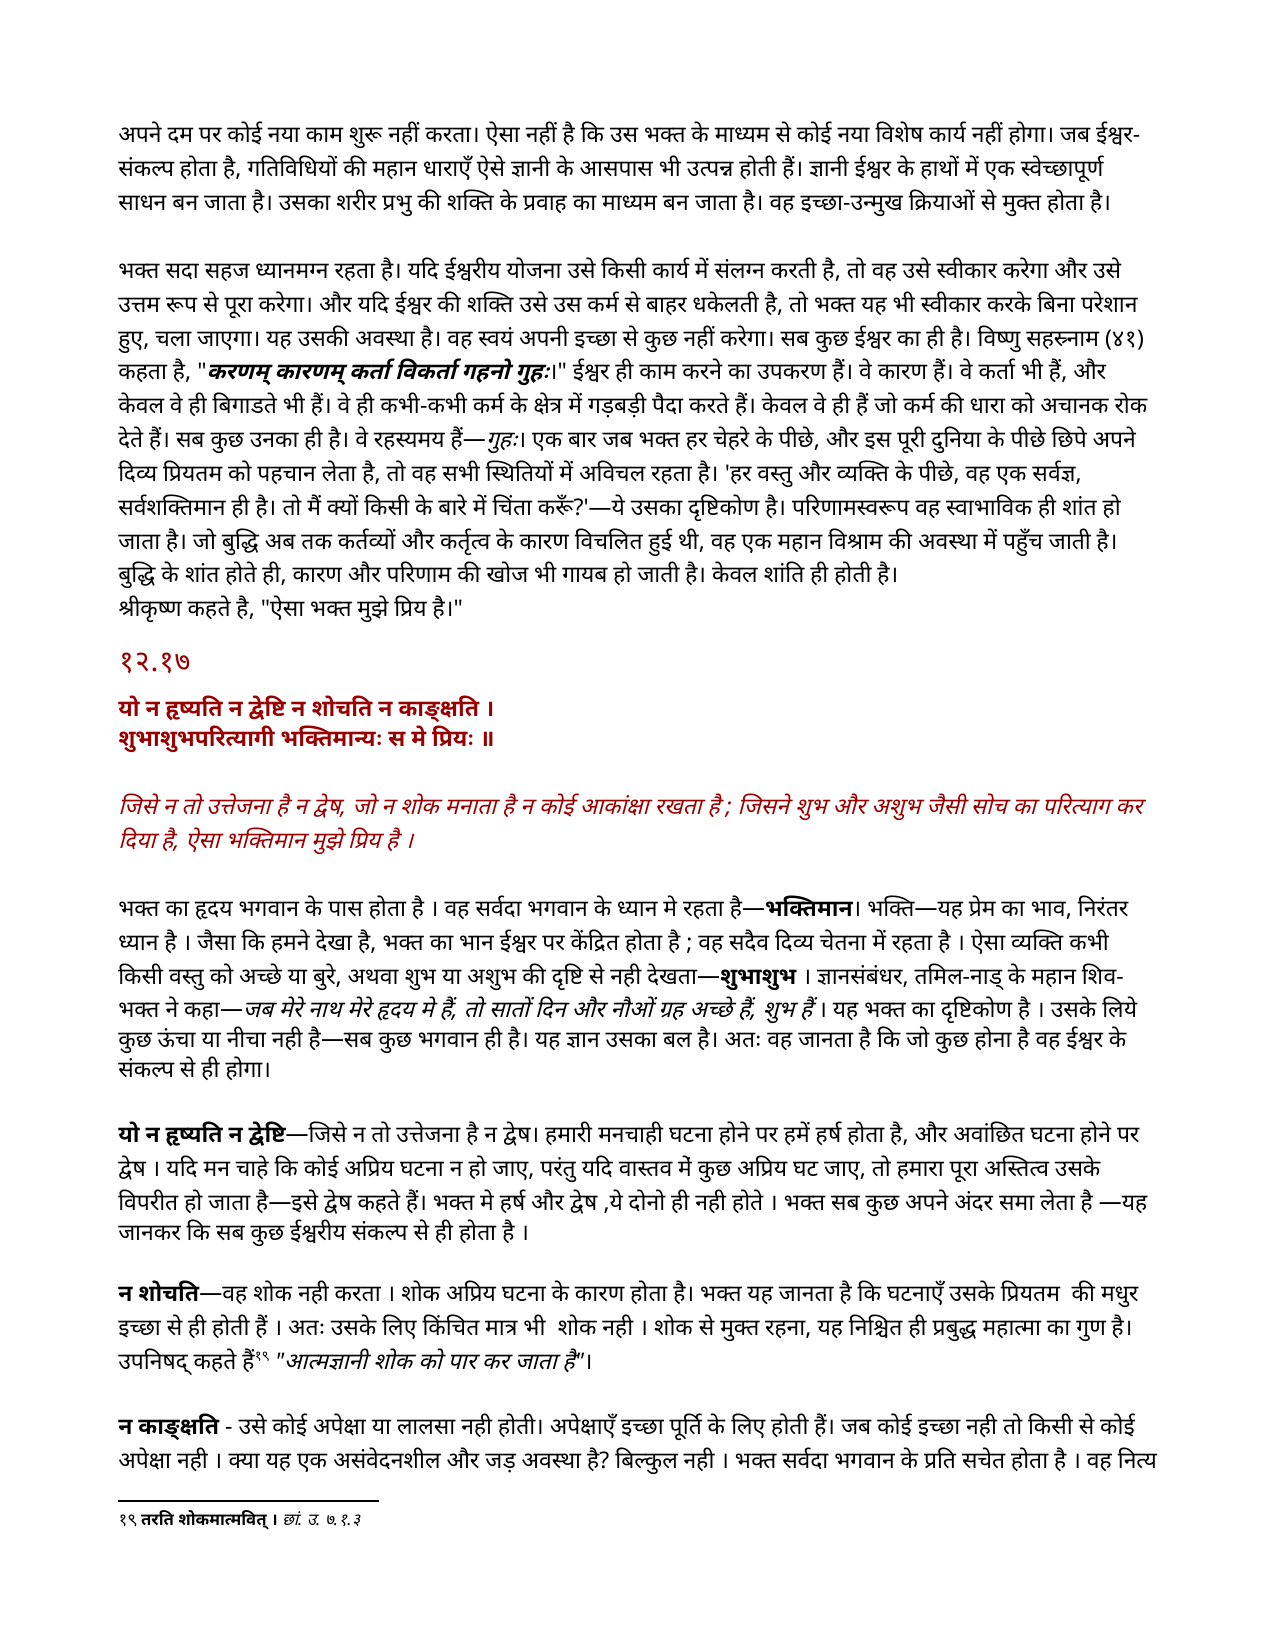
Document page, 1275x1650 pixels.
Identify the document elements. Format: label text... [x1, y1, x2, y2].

text यो न हृष्यति न द्वेष्टि—जिसे न तो उत्तेजना है न द्वेष। हमारी मनचाही घटना होने पर हमें हर्ष होता है, और अवांछित घटना होने पर द्वेष । यदि मन चाहे कि कोई अप्रिय घटना न हो जाए, परंतु यदि वास्तव में‌ कुछ अप्रिय घट जाए, तो हमारा पूरा अस्तित्व उसके विपरीत हो जाता है—इसे द्वेष कहते हैं। भक्त मे हर्ष और द्वेष ,ये दोनो ही नही होते । भक्त सब कुछ अपने अंदर समा लेता है —यह जानकर कि सब कुछ ईश्वरीय संकल्प से ही होता है । [118, 1118, 1157, 1250]
text यो न हृष्यति न द्वेष्टि न शोचति न काङ्क्षति । [118, 696, 1157, 726]
text न काङ्क्षति - उसे कोई अपेक्षा या लालसा नही होती। अपेक्षाएँ इच्छा पूर्ति के लिए होती हैं। जब कोई इच्छा नही तो किसी से कोई अपेक्षा नही । क्या यह एक असंवेदनशील और जड़ अवस्था है? बिल्कुल नही । भक्त सर्वदा भगवान के प्रति सचेत होता है । वह नित्य [118, 1410, 1157, 1478]
text जिसे न तो उत्तेजना है न द्वेष, जो न शोक मनाता है न कोई आकांक्षा रखता है ; जिसने शुभ और अशुभ जैसी सोच का परित्याग कर दिया है, ऐसा भक्तिमान मुझे प्रिय है । [118, 790, 1157, 858]
text अपने दम पर कोई नया काम शुरू नहीं करता। ऐसा नहीं है कि उस भक्त के माध्यम से कोई नया विशेष कार्य नहीं होगा। जब ईश्वर-संकल्प होता है, गतिविधियों की महान धाराएँ ऐसे ज्ञानी के आसपास भी उत्पन्न होती हैं। ज्ञानी ईश्वर के हाथों में एक स्वेच्छापूर्ण साधन बन जाता है। उसका शरीर प्रभु की शक्ति के प्रवाह का माध्यम बन जाता है। वह इच्छा-उन्मुख क्रियाओं से मुक्त होता है। [118, 118, 1157, 220]
text तरति शोकमात्मवित् । छां. उ. ७.१.३ [118, 1507, 1157, 1532]
subtitle १२.१७ [118, 641, 1157, 684]
text शुभाशुभपरित्यागी भक्तिमान्यः स मे प्रियः ॥ [118, 726, 1157, 756]
text भक्त सदा सहज ध्यानमग्न रहता है। यदि ईश्वरीय योजना उसे किसी कार्य में संलग्न करती है, तो वह उसे स्वीकार करेगा और उसे उत्तम रूप से पूरा करेगा। और यदि ईश्वर की शक्ति उसे उस कर्म से बाहर धकेलती है, तो भक्त यह भी स्वीकार करके बिना परेशान हुए, चला जाएगा। यह उसकी अवस्था है। वह स्वयं अपनी इच्छा से कुछ नहीं करेगा। सब कुछ ईश्वर का ही है। विष्णु सहस्र्नाम (४१) कहता है, "करणम् कारणम् कर्ता विकर्ता गहनो गुहः।" ईश्वर ही काम करने का उपकरण हैं। वे कारण हैं। वे कर्ता भी हैं, और केवल वे ही बिगाडते भी हैं। वे ही कभी-कभी कर्म के क्षेत्र में गड़बड़ी पैदा करते हैं। केवल वे ही हैं जो कर्म की धारा को अचानक रोक देते हैं। सब कुछ उनका ही है। वे रहस्यमय हैं—गुहः। एक बार जब भक्त हर चेहरे के पीछे, और इस पूरी दुनिया के पीछे छिपे अपने दिव्य प्रियतम को पहचान लेता है, तो वह सभी स्थितियों में अविचल रहता है। 'हर वस्तु और व्यक्ति के पीछे, वह एक सर्वज्ञ, सर्वशक्तिमान ही है। तो मैं क्यों किसी के बारे में चिंता करूँ?'—ये उसका दृष्टिकोण है। परिणामस्वरूप वह स्वाभाविक ही शांत हो जाता है। जो बुद्धि अब तक कर्तव्यों और कर्तृत्व के कारण विचलित हुई थी, वह एक महान विश्राम की अवस्था में पहुँच जाती है। बुद्धि के शांत होते ही, कारण और परिणाम की खोज भी गायब हो जाती है। केवल शांति ही होती है। [118, 254, 1157, 592]
text न शोचति—वह शोक नही करता । शोक अप्रिय घटना के कारण होता है। भक्त यह जानता है कि घटनाएँ उसके प्रियतम की मधुर इच्छा से ही होती हैं । अतः उसके लिए किंचित मात्र भी शोक नही । शोक से मुक्त रहना, यह निश्चित ही प्रबुद्ध महात्मा का गुण है। उपनिषद् कहते हैं "आत्मज्ञानी शोक को पार कर जाता है"। [118, 1281, 1157, 1379]
text भक्त का हृदय भगवान के पास होता है । वह सर्वदा भगवान के ध्यान मे रहता है—भक्तिमान। भक्ति—यह प्रेम का भाव, निरंतर ध्यान है । जैसा कि हमने देखा है, भक्त का भान ईश्वर पर केंद्रित होता है ; वह सदैव दिव्य चेतना में रहता है । ऐसा व्यक्ति कभी किसी वस्तु को अच्छे या बुरे, अथवा शुभ या अशुभ की दृष्टि से नही देखता—शुभाशुभ । ज्ञानसंबंधर, तमिल-नाड् के महान शिव-भक्त ने कहा—जब मेरे नाथ मेरे हृदय मे हैं, तो सातों दिन और नौओं ग्रह अच्छे हैं, शुभ हैं । यह भक्त का दृष्टिकोण है । उसके लिये कुछ ऊंचा या नीचा नही है—सब कुछ भगवान ही है। यह ज्ञान उसका बल है। अतः वह जानता है कि जो कुछ होना है वह ईश्वर के संकल्प से ही होगा। [118, 892, 1157, 1087]
text श्रीकृष्ण कहते है, "ऐसा भक्त मुझे प्रिय है।" [118, 592, 1157, 626]
